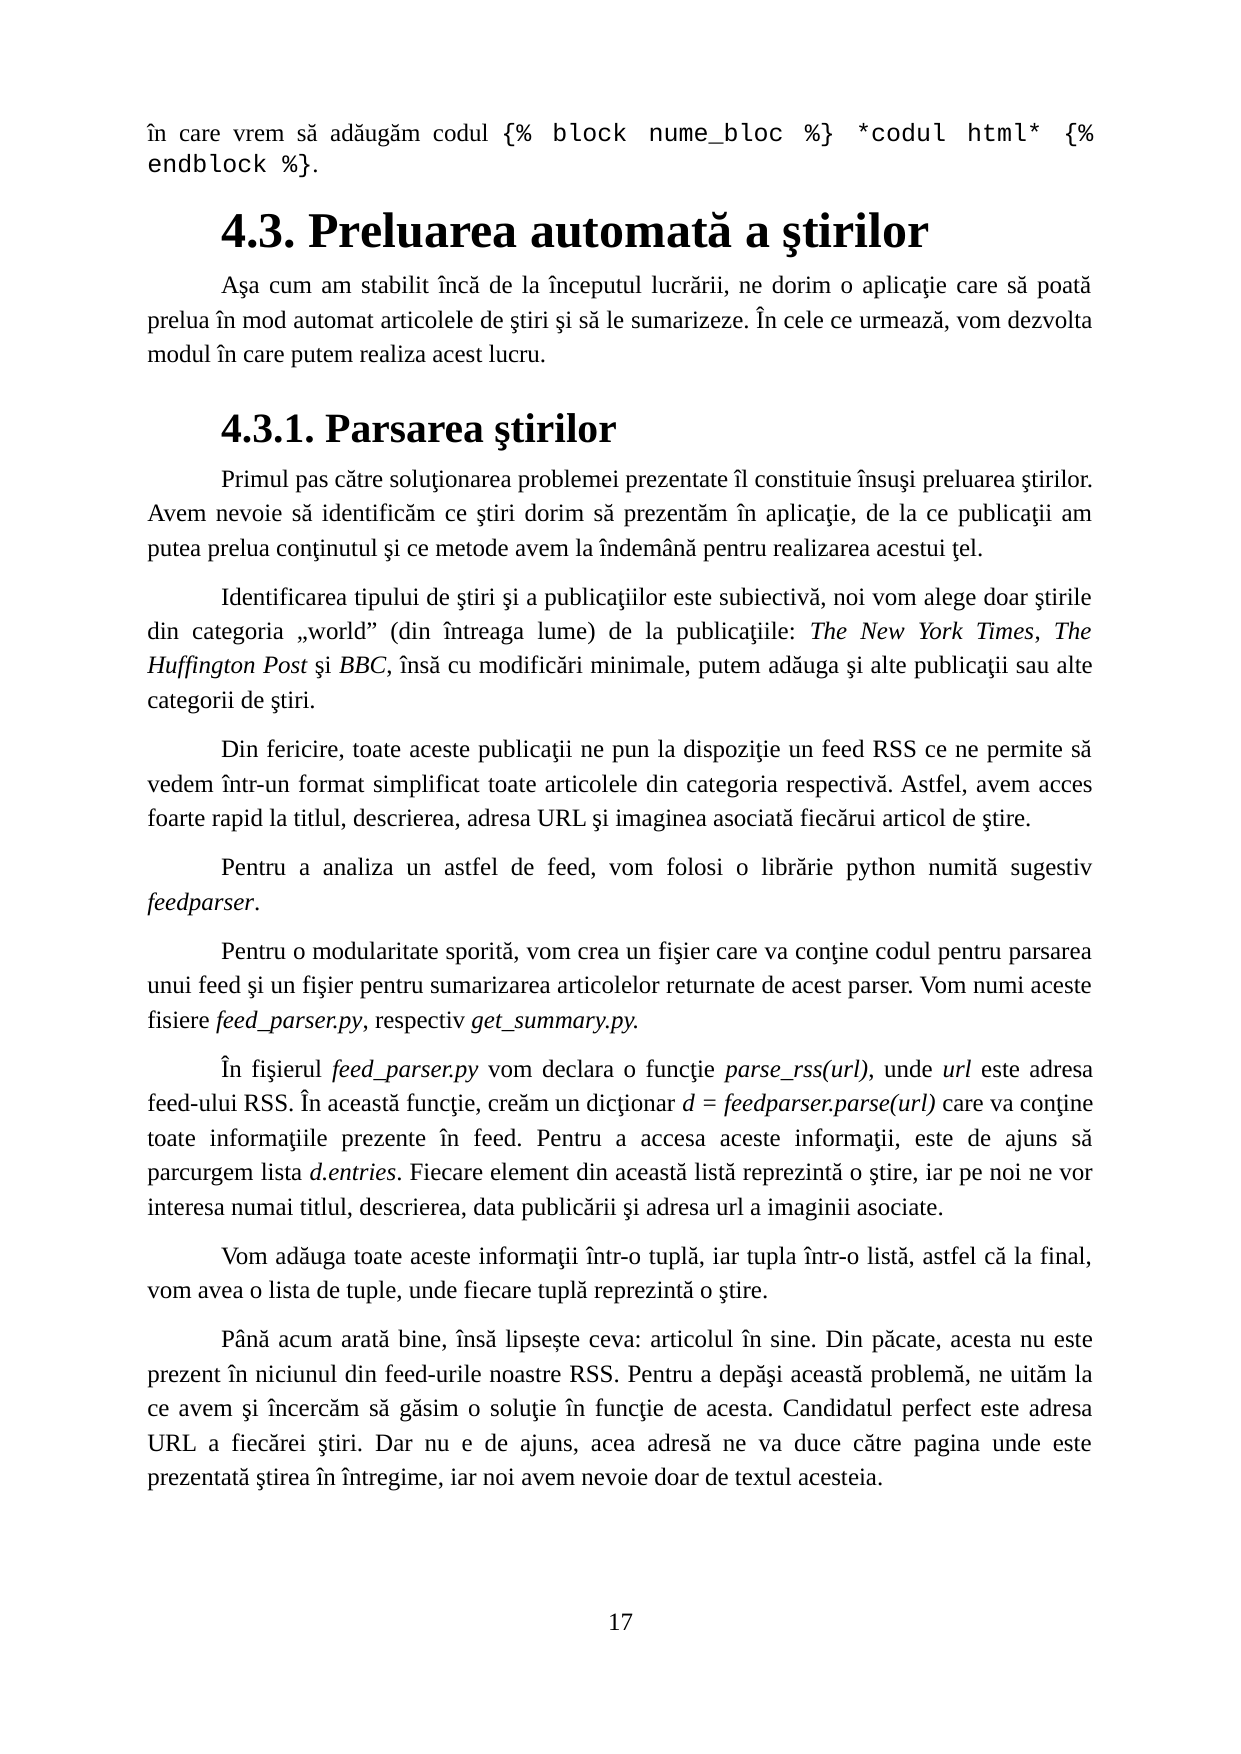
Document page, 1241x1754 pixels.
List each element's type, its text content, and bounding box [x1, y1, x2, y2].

text Din fericire, toate aceste publicaţii ne pun la dispoziţie un feed RSS ce ne permite să vedem într-un format simplificat toate articolele din categoria respectivă. Astfel, avem acces foarte rapid la titlul, descrierea, adresa URL şi imaginea asociată fiecărui articol de ştire. [147, 734, 1093, 832]
subtitle 4.3. Preluarea automată a ştirilor [147, 201, 1093, 258]
text Pentru a analiza un astfel de feed, vom folosi o librărie python numită sugestiv feedparser. [147, 852, 1093, 915]
text Până acum arată bine, însă lipsește ceva: articolul în sine. Din păcate, acesta nu este prezent în niciunul din feed-urile noastre RSS. Pentru a depăşi această problemă, ne uităm la ce avem şi încercăm să găsim o soluţie în funcţie de acesta. Candidatul perfect este adresa URL a fiecărei ştiri. Dar nu e de ajuns, acea adresă ne va duce către pagina unde este prezentată ştirea în întregime, iar noi avem nevoie doar de textul acesteia. [147, 1324, 1093, 1491]
text Pentru o modularitate sporită, vom crea un fişier care va conţine codul pentru parsarea unui feed şi un fişier pentru sumarizarea articolelor returnate de acest parser. Vom numi aceste fisiere feed_parser.py, respectiv get_summary.py. [147, 936, 1093, 1033]
text Vom adăuga toate aceste informaţii într-o tuplă, iar tupla într-o listă, astfel că la final, vom avea o lista de tuple, unde fiecare tuplă reprezintă o ştire. [147, 1241, 1093, 1304]
subtitle 4.3.1. Parsarea ştirilor [147, 403, 1093, 451]
text Primul pas către soluţionarea problemei prezentate îl constituie însuşi preluarea ştirilor. Avem nevoie să identificăm ce ştiri dorim să prezentăm în aplicaţie, de la ce publicaţii am putea prelua conţinutul şi ce metode avem la îndemână pentru realizarea acestui ţel. [147, 464, 1093, 561]
text În fişierul feed_parser.py vom declara o funcţie parse_rss(url), unde url este adresa feed-ului RSS. În această funcţie, creăm un dicţionar d = feedparser.parse(url) care va conţine toate informaţiile prezente în feed. Pentru a accesa aceste informaţii, este de ajuns să parcurgem lista d.entries. Fiecare element din această listă reprezintă o ştire, iar pe noi ne vor interesa numai titlul, descrierea, data publicării şi adresa url a imaginii asociate. [147, 1054, 1093, 1220]
text Aşa cum am stabilit încă de la începutul lucrării, ne dorim o aplicaţie care să poată prelua în mod automat articolele de ştiri şi să le sumarizeze. În cele ce urmează, vom dezvolta modul în care putem realiza acest lucru. [147, 271, 1093, 368]
text în care vrem să adăugăm codul {% block nume_bloc %} *codul html* {% endblock %}. [147, 118, 1093, 180]
text Identificarea tipului de ştiri şi a publicaţiilor este subiectivă, noi vom alege doar ştirile din categoria „world” (din întreaga lume) de la publicaţiile: The New York Times, The Huffington Post şi BBC, însă cu modificări minimale, putem adăuga şi alte publicaţii sau alte categorii de ştiri. [147, 582, 1093, 714]
